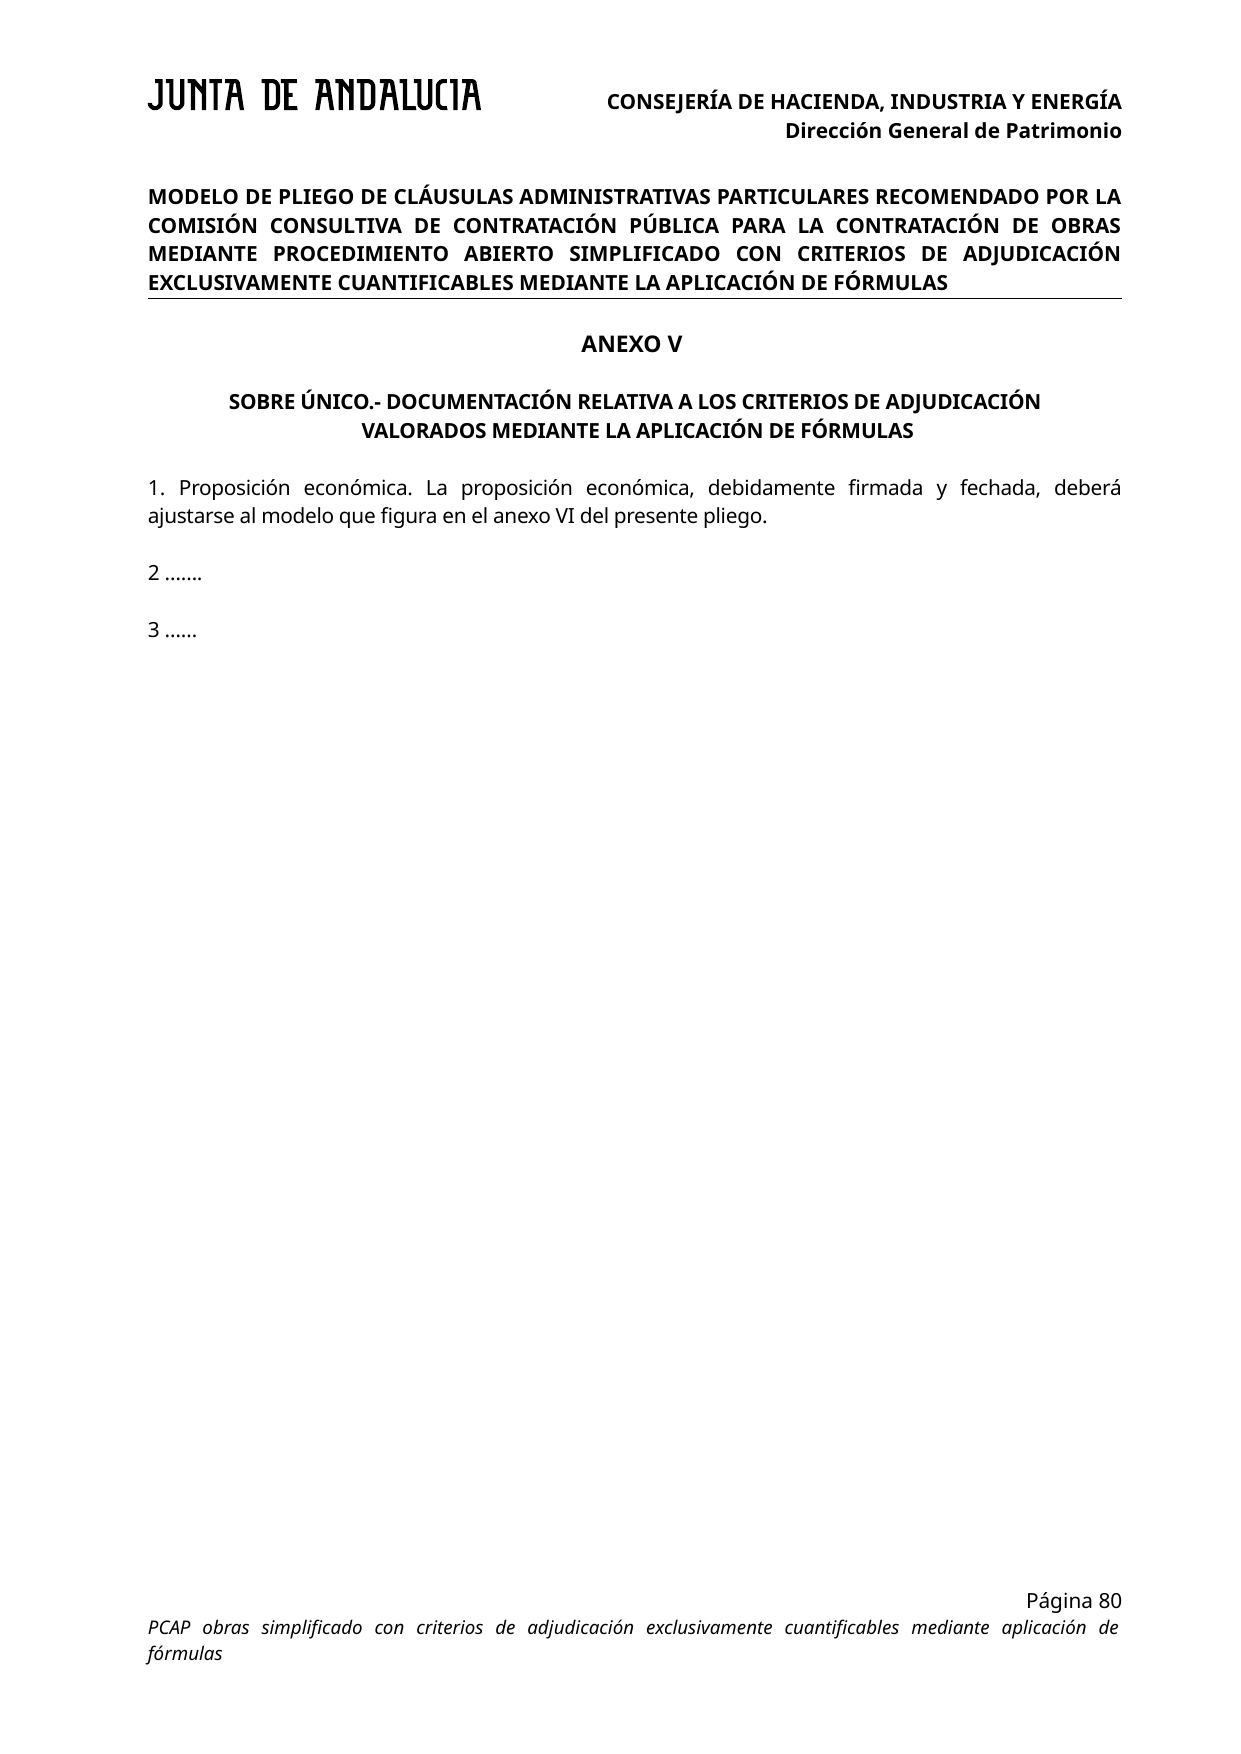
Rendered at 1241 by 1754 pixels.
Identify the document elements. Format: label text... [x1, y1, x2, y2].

text 1. Proposición económica. La proposición económica, debidamente firmada y fechada, deberá ajustarse al modelo que figura en el anexo VI del presente pliego. [148, 473, 1122, 529]
text SOBRE ÚNICO.- DOCUMENTACIÓN RELATIVA A LOS CRITERIOS DE ADJUDICACIÓN [148, 387, 1122, 416]
text 2 ……. [148, 558, 1122, 586]
text MODELO DE PLIEGO DE CLÁUSULAS ADMINISTRATIVAS PARTICULARES RECOMENDADO POR LA COMISIÓN CONSULTIVA DE CONTRATACIÓN PÚBLICA PARA LA CONTRATACIÓN DE OBRAS MEDIANTE PROCEDIMIENTO ABIERTO SIMPLIFICADO CON CRITERIOS DE ADJUDICACIÓN EXCLUSIVAMENTE CUANTIFICABLES MEDIANTE LA APLICACIÓN DE FÓRMULAS [148, 182, 1122, 298]
text ANEXO V [148, 328, 1122, 359]
text 3 …… [148, 615, 1122, 643]
text VALORADOS MEDIANTE LA APLICACIÓN DE FÓRMULAS [148, 416, 1122, 444]
